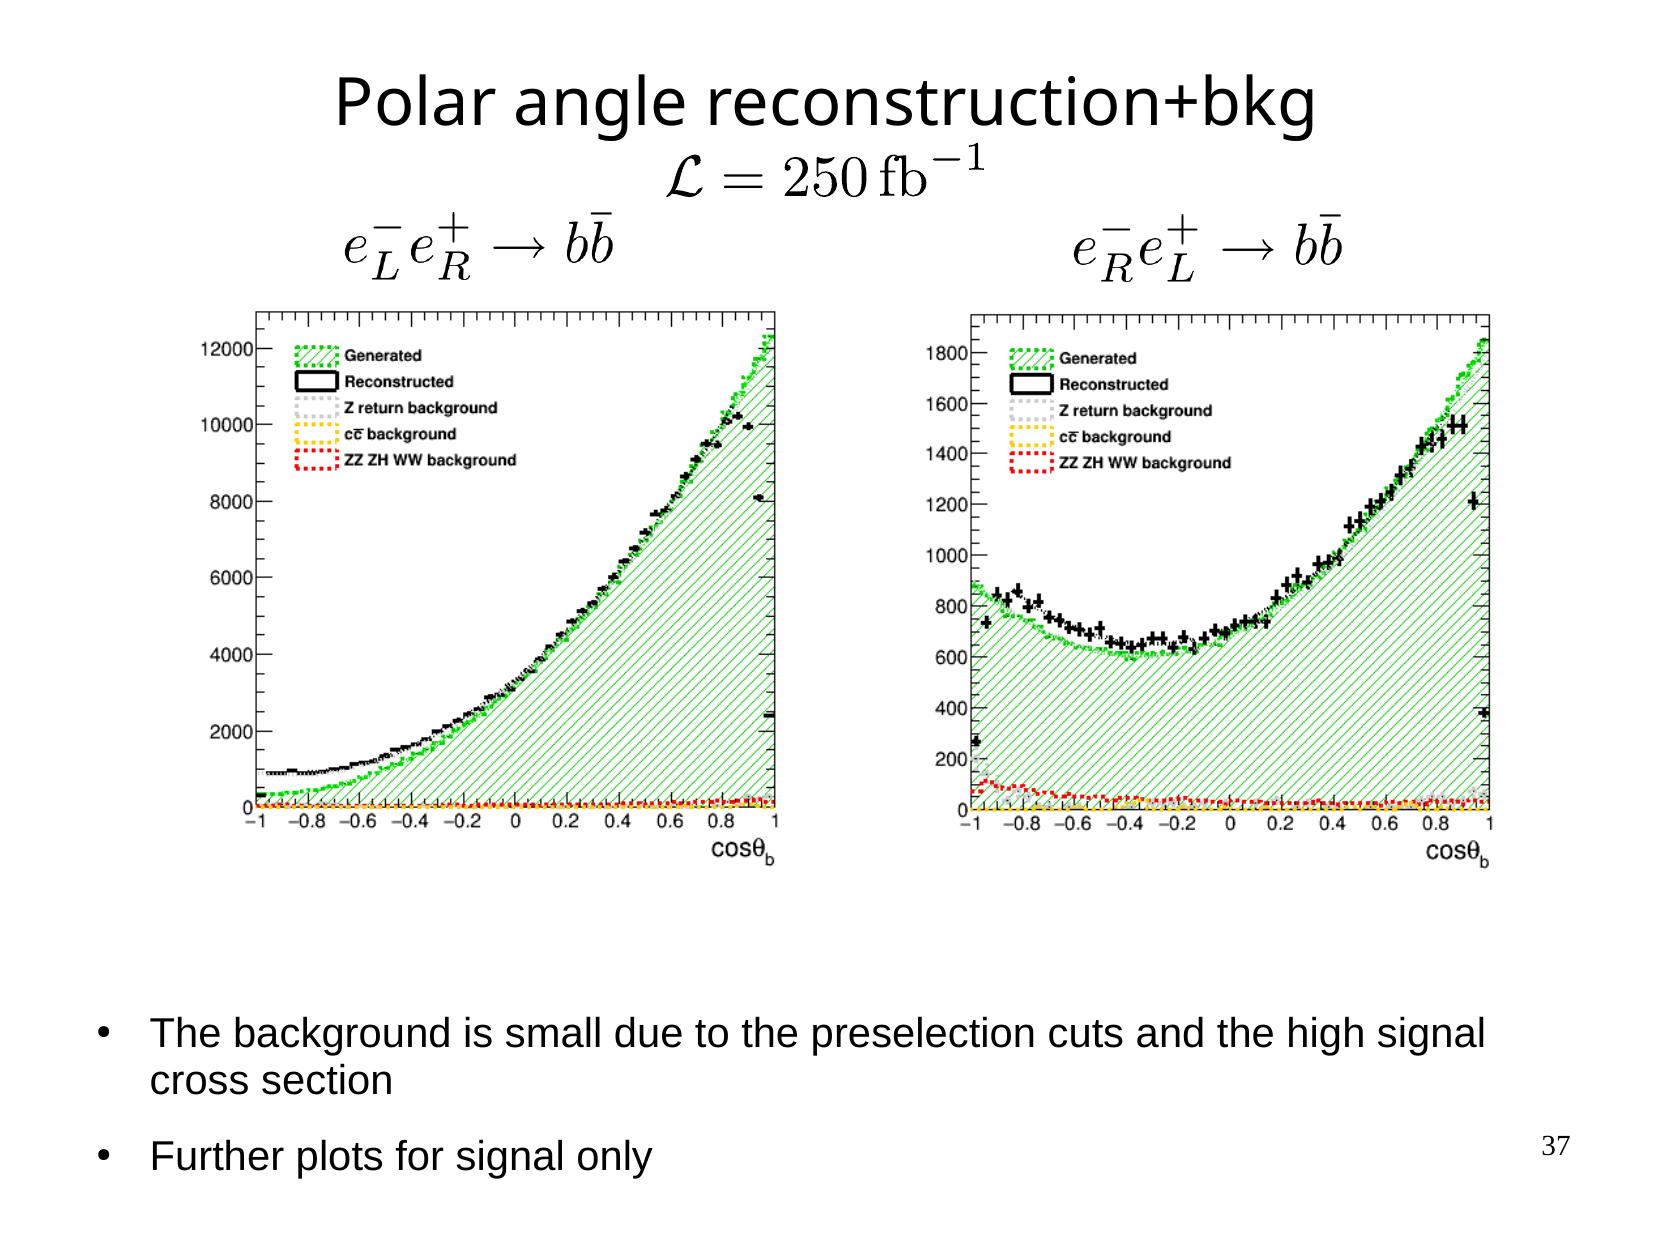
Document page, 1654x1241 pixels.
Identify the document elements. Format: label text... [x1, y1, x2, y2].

picture [1073, 214, 1342, 282]
picture [344, 212, 613, 281]
picture [916, 288, 1519, 870]
text_box [664, 142, 988, 198]
picture [201, 285, 804, 868]
list The background is small due to the preselection cuts and the high signal cross section Further plots for signal only [78, 1009, 1571, 1221]
title Polar angle reconstruction+bkg [82, 49, 1571, 151]
